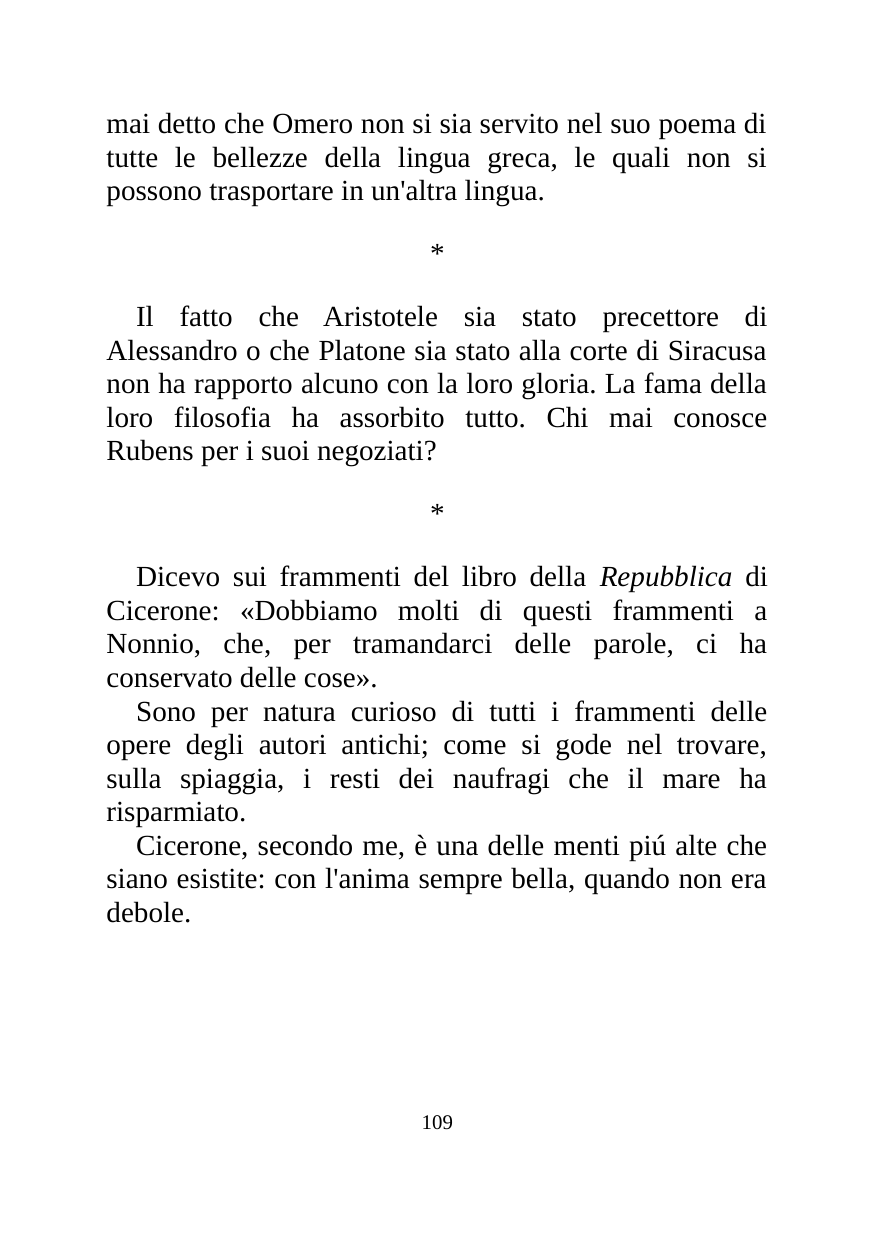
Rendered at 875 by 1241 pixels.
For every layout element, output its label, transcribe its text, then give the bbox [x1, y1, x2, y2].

text Dicevo sui frammenti del libro della Repubblica di Cicerone: «Dobbiamo molti di questi frammenti a Nonnio, che, per tramandarci delle parole, ci ha conservato delle cose». [106, 559, 768, 694]
text Sono per natura curioso di tutti i frammenti delle opere degli autori antichi; come si gode nel trovare, sulla spiaggia, i resti dei naufragi che il mare ha risparmiato. [106, 694, 768, 828]
text * [106, 497, 768, 530]
text Il fatto che Aristotele sia stato precettore di Alessandro o che Platone sia stato alla corte di Siracusa non ha rapporto alcuno con la loro gloria. La fama della loro filosofia ha assorbito tutto. Chi mai conosce Rubens per i suoi negoziati? [106, 299, 768, 467]
text * [106, 236, 768, 270]
text Cicerone, secondo me, è una delle menti piú alte che siano esistite: con l'anima sempre bella, quando non era debole. [106, 828, 768, 928]
text mai detto che Omero non si sia servito nel suo poema di tutte le bellezze della lingua greca, le quali non si possono trasportare in un'altra lingua. [106, 106, 768, 207]
